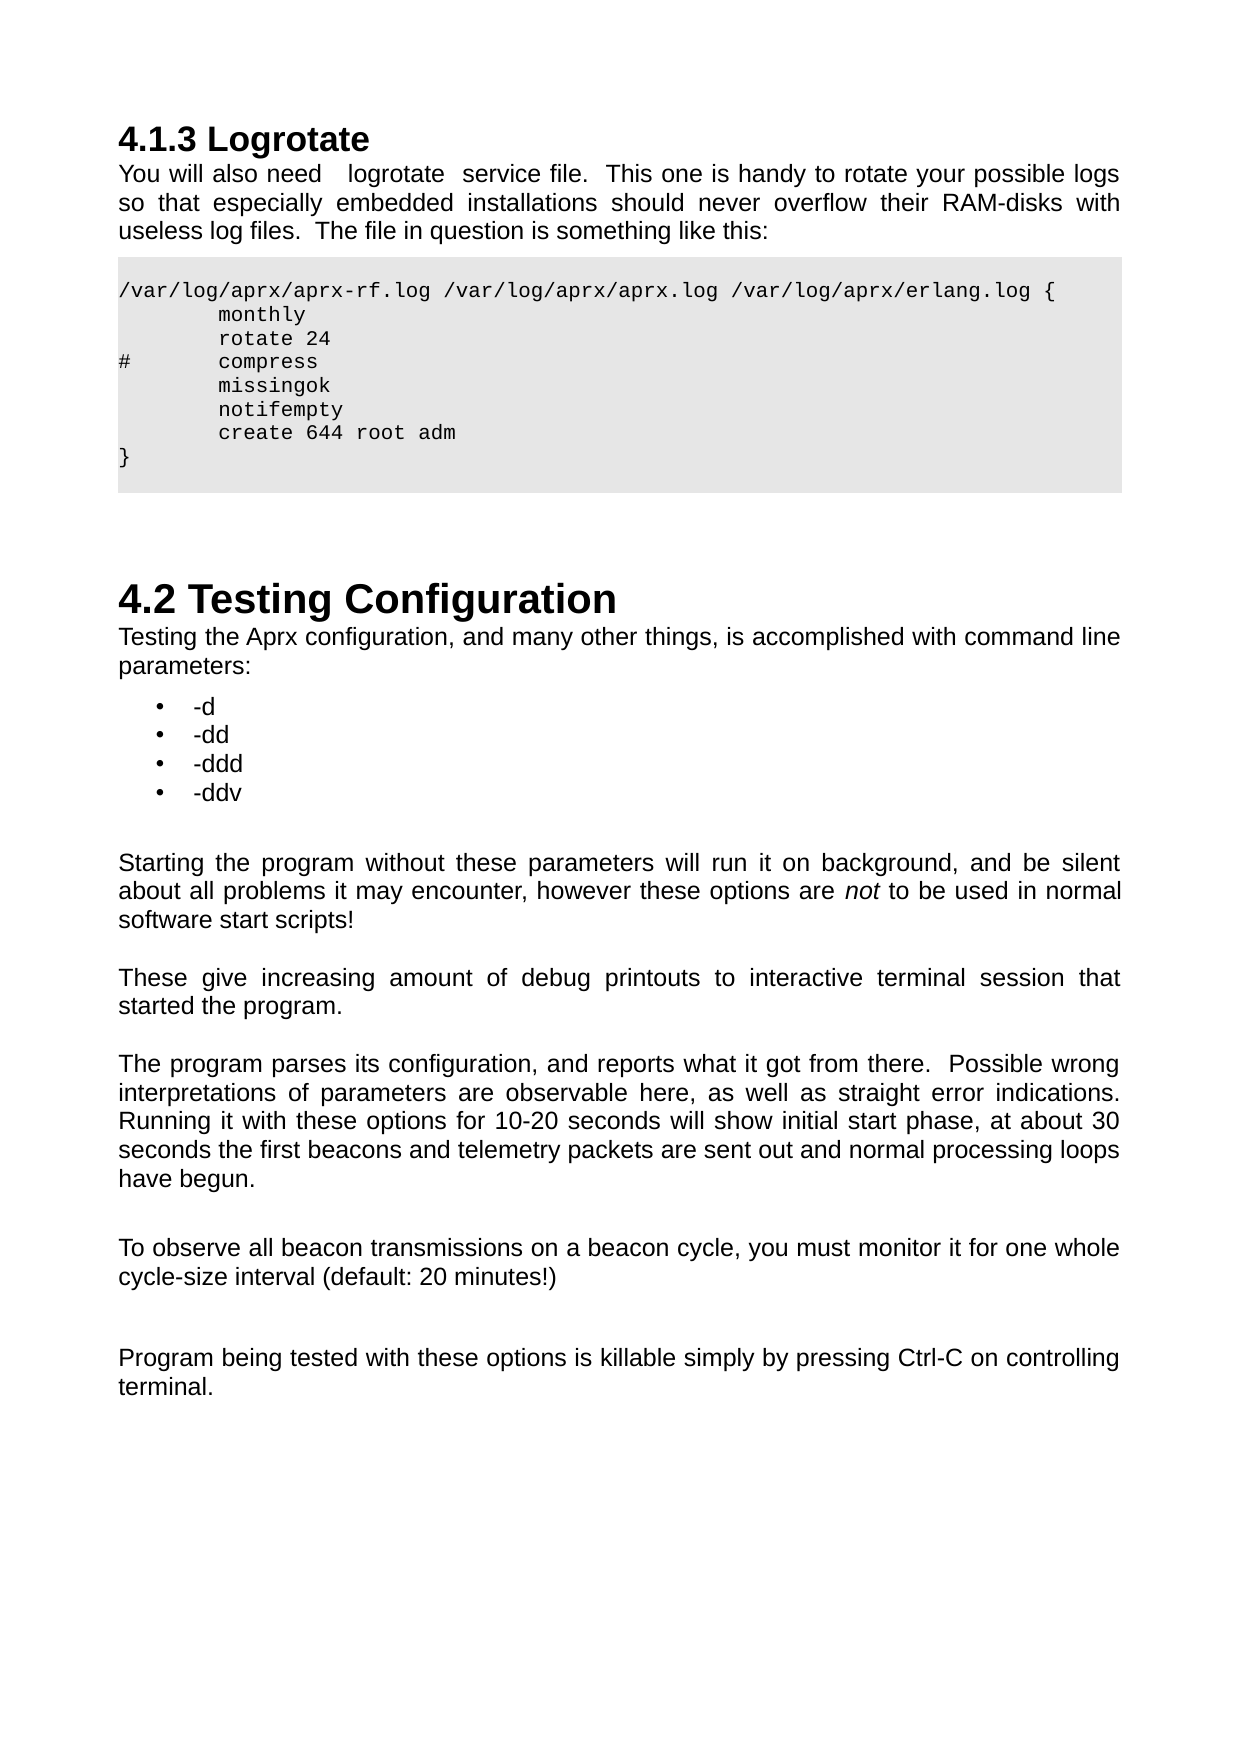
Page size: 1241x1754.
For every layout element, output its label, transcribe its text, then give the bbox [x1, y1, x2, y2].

text The program parses its configuration, and reports what it got from there. Possible wrong interpretations of parameters are observable here, as well as straight error indications. Running it with these options for 10-20 seconds will show initial start phase, at about 30 seconds the first beacons and telemetry packets are sent out and normal processing loops have begun. [118, 1049, 1122, 1192]
text create 644 root adm [118, 422, 1122, 446]
text notifempty [118, 399, 1122, 422]
text You will also need logrotate service file. This one is handy to rotate your possible logs so that especially embedded installations should never overflow their RAM-disks with useless log files. The file in question is something like this: [118, 159, 1122, 245]
text # compress [118, 351, 1122, 375]
text To observe all beacon transmissions on a beacon cycle, you must monitor it for one whole cycle-size interval (default: 20 minutes!) [118, 1233, 1122, 1291]
text Starting the program without these parameters will run it on background, and be silent about all problems it may encounter, however these options are not to be used in normal software start scripts! [118, 847, 1122, 934]
text missingok [118, 375, 1122, 399]
text These give increasing amount of debug printouts to interactive terminal session that started the program. [118, 962, 1122, 1020]
text /var/log/aprx/aprx-rf.log /var/log/aprx/aprx.log /var/log/aprx/erlang.log { [118, 281, 1122, 304]
text rotate 24 [118, 328, 1122, 351]
subtitle Logrotate [118, 118, 1122, 159]
subtitle Testing Configuration [118, 574, 1122, 622]
text Testing the Aprx configuration, and many other things, is accomplished with command line parameters: [118, 622, 1122, 680]
text } [118, 446, 1122, 470]
list -dd [156, 720, 1122, 749]
text Program being tested with these options is killable simply by pressing Ctrl-C on controlling terminal. [118, 1343, 1122, 1400]
list -ddv [156, 778, 1122, 807]
text monthly [118, 304, 1122, 328]
list -d [156, 692, 1122, 720]
list -ddd [156, 749, 1122, 778]
